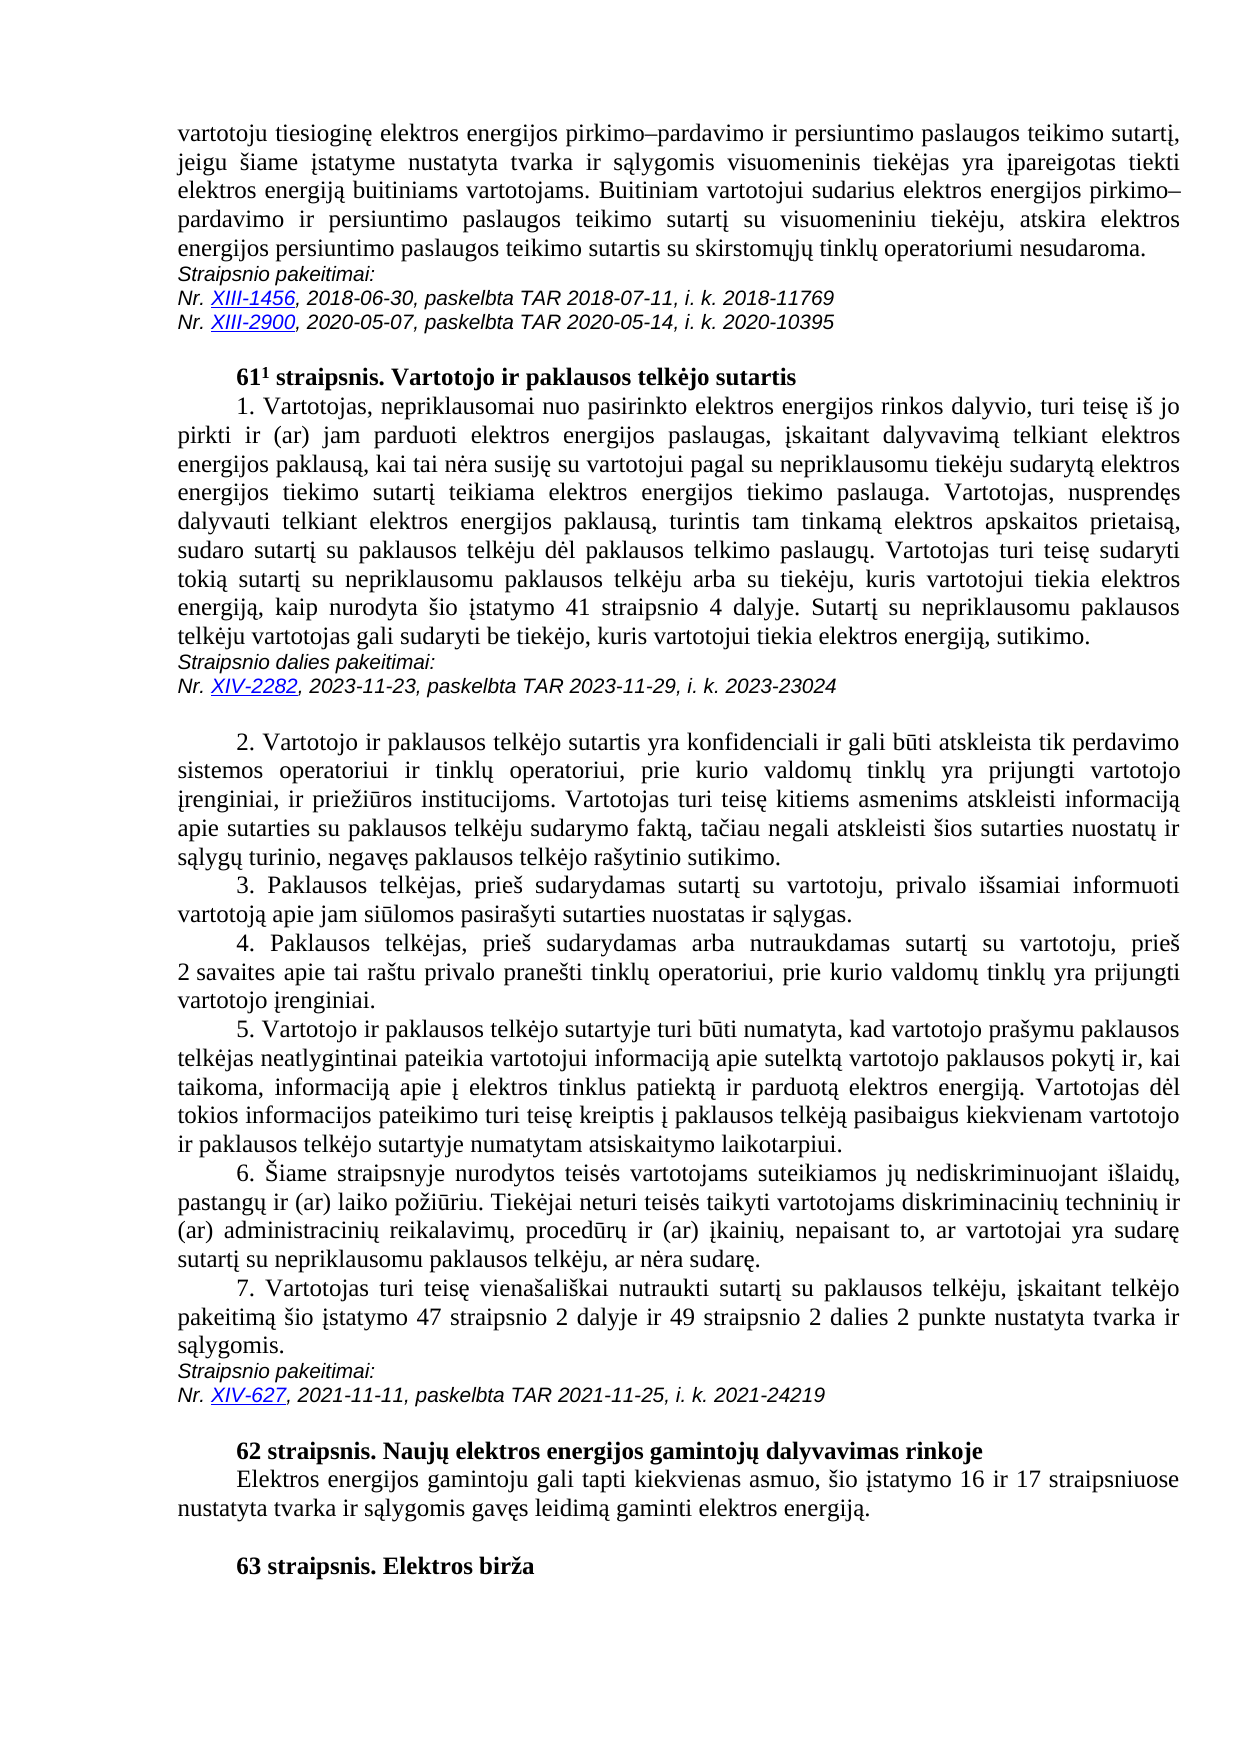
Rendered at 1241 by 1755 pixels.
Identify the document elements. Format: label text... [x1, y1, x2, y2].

text 4. Paklausos telkėjas, prieš sudarydamas arba nutraukdamas sutartį su vartotoju, prieš 2 savaites apie tai raštu privalo pranešti tinklų operatoriui, prie kurio valdomų tinklų yra prijungti vartotojo įrenginiai. [177, 928, 1181, 1014]
text 611 straipsnis. Vartotojo ir paklausos telkėjo sutartis [177, 362, 1181, 391]
text 5. Vartotojo ir paklausos telkėjo sutartyje turi būti numatyta, kad vartotojo prašymu paklausos telkėjas neatlygintinai pateikia vartotojui informaciją apie sutelktą vartotojo paklausos pokytį ir, kai taikoma, informaciją apie į elektros tinklus patiektą ir parduotą elektros energiją. Vartotojas dėl tokios informacijos pateikimo turi teisę kreiptis į paklausos telkėją pasibaigus kiekvienam vartotojo ir paklausos telkėjo sutartyje numatytam atsiskaitymo laikotarpiui. [177, 1014, 1181, 1158]
text Nr. XIII-1456, 2018-06-30, paskelbta TAR 2018-07-11, i. k. 2018-11769 [177, 286, 1181, 310]
text Nr. XIII-2900, 2020-05-07, paskelbta TAR 2020-05-14, i. k. 2020-10395 [177, 310, 1181, 334]
text Elektros energijos gamintoju gali tapti kiekvienas asmuo, šio įstatymo 16 ir 17 straipsniuose nustatyta tvarka ir sąlygomis gavęs leidimą gaminti elektros energiją. [177, 1464, 1181, 1522]
text 62 straipsnis. Naujų elektros energijos gamintojų dalyvavimas rinkoje [177, 1436, 1181, 1464]
text Straipsnio pakeitimai: [177, 1359, 1181, 1383]
text vartotoju tiesioginę elektros energijos pirkimo–pardavimo ir persiuntimo paslaugos teikimo sutartį, jeigu šiame įstatyme nustatyta tvarka ir sąlygomis visuomeninis tiekėjas yra įpareigotas tiekti elektros energiją buitiniams vartotojams. Buitiniam vartotojui sudarius elektros energijos pirkimo–pardavimo ir persiuntimo paslaugos teikimo sutartį su visuomeniniu tiekėju, atskira elektros energijos persiuntimo paslaugos teikimo sutartis su skirstomųjų tinklų operatoriumi nesudaroma. [177, 118, 1181, 262]
text 6. Šiame straipsnyje nurodytos teisės vartotojams suteikiamos jų nediskriminuojant išlaidų, pastangų ir (ar) laiko požiūriu. Tiekėjai neturi teisės taikyti vartotojams diskriminacinių techninių ir (ar) administracinių reikalavimų, procedūrų ir (ar) įkainių, nepaisant to, ar vartotojai yra sudarę sutartį su nepriklausomu paklausos telkėju, ar nėra sudarę. [177, 1158, 1181, 1273]
text 1. Vartotojas, nepriklausomai nuo pasirinkto elektros energijos rinkos dalyvio, turi teisę iš jo pirkti ir (ar) jam parduoti elektros energijos paslaugas, įskaitant dalyvavimą telkiant elektros energijos paklausą, kai tai nėra susiję su vartotojui pagal su nepriklausomu tiekėju sudarytą elektros energijos tiekimo sutartį teikiama elektros energijos tiekimo paslauga. Vartotojas, nusprendęs dalyvauti telkiant elektros energijos paklausą, turintis tam tinkamą elektros apskaitos prietaisą, sudaro sutartį su paklausos telkėju dėl paklausos telkimo paslaugų. Vartotojas turi teisę sudaryti tokią sutartį su nepriklausomu paklausos telkėju arba su tiekėju, kuris vartotojui tiekia elektros energiją, kaip nurodyta šio įstatymo 41 straipsnio 4 dalyje. Sutartį su nepriklausomu paklausos telkėju vartotojas gali sudaryti be tiekėjo, kuris vartotojui tiekia elektros energiją, sutikimo. [177, 391, 1181, 650]
text Nr. XIV-627, 2021-11-11, paskelbta TAR 2021-11-25, i. k. 2021-24219 [177, 1383, 1181, 1407]
text Straipsnio dalies pakeitimai: [177, 650, 1181, 674]
text 63 straipsnis. Elektros birža [177, 1551, 1181, 1579]
text Nr. XIV-2282, 2023-11-23, paskelbta TAR 2023-11-29, i. k. 2023-23024 [177, 674, 1181, 698]
text 7. Vartotojas turi teisę vienašališkai nutraukti sutartį su paklausos telkėju, įskaitant telkėjo pakeitimą šio įstatymo 47 straipsnio 2 dalyje ir 49 straipsnio 2 dalies 2 punkte nustatyta tvarka ir sąlygomis. [177, 1273, 1181, 1359]
text 3. Paklausos telkėjas, prieš sudarydamas sutartį su vartotoju, privalo išsamiai informuoti vartotoją apie jam siūlomos pasirašyti sutarties nuostatas ir sąlygas. [177, 870, 1181, 928]
text Straipsnio pakeitimai: [177, 262, 1181, 286]
text 2. Vartotojo ir paklausos telkėjo sutartis yra konfidenciali ir gali būti atskleista tik perdavimo sistemos operatoriui ir tinklų operatoriui, prie kurio valdomų tinklų yra prijungti vartotojo įrenginiai, ir priežiūros institucijoms. Vartotojas turi teisę kitiems asmenims atskleisti informaciją apie sutarties su paklausos telkėju sudarymo faktą, tačiau negali atskleisti šios sutarties nuostatų ir sąlygų turinio, negavęs paklausos telkėjo rašytinio sutikimo. [177, 727, 1181, 870]
